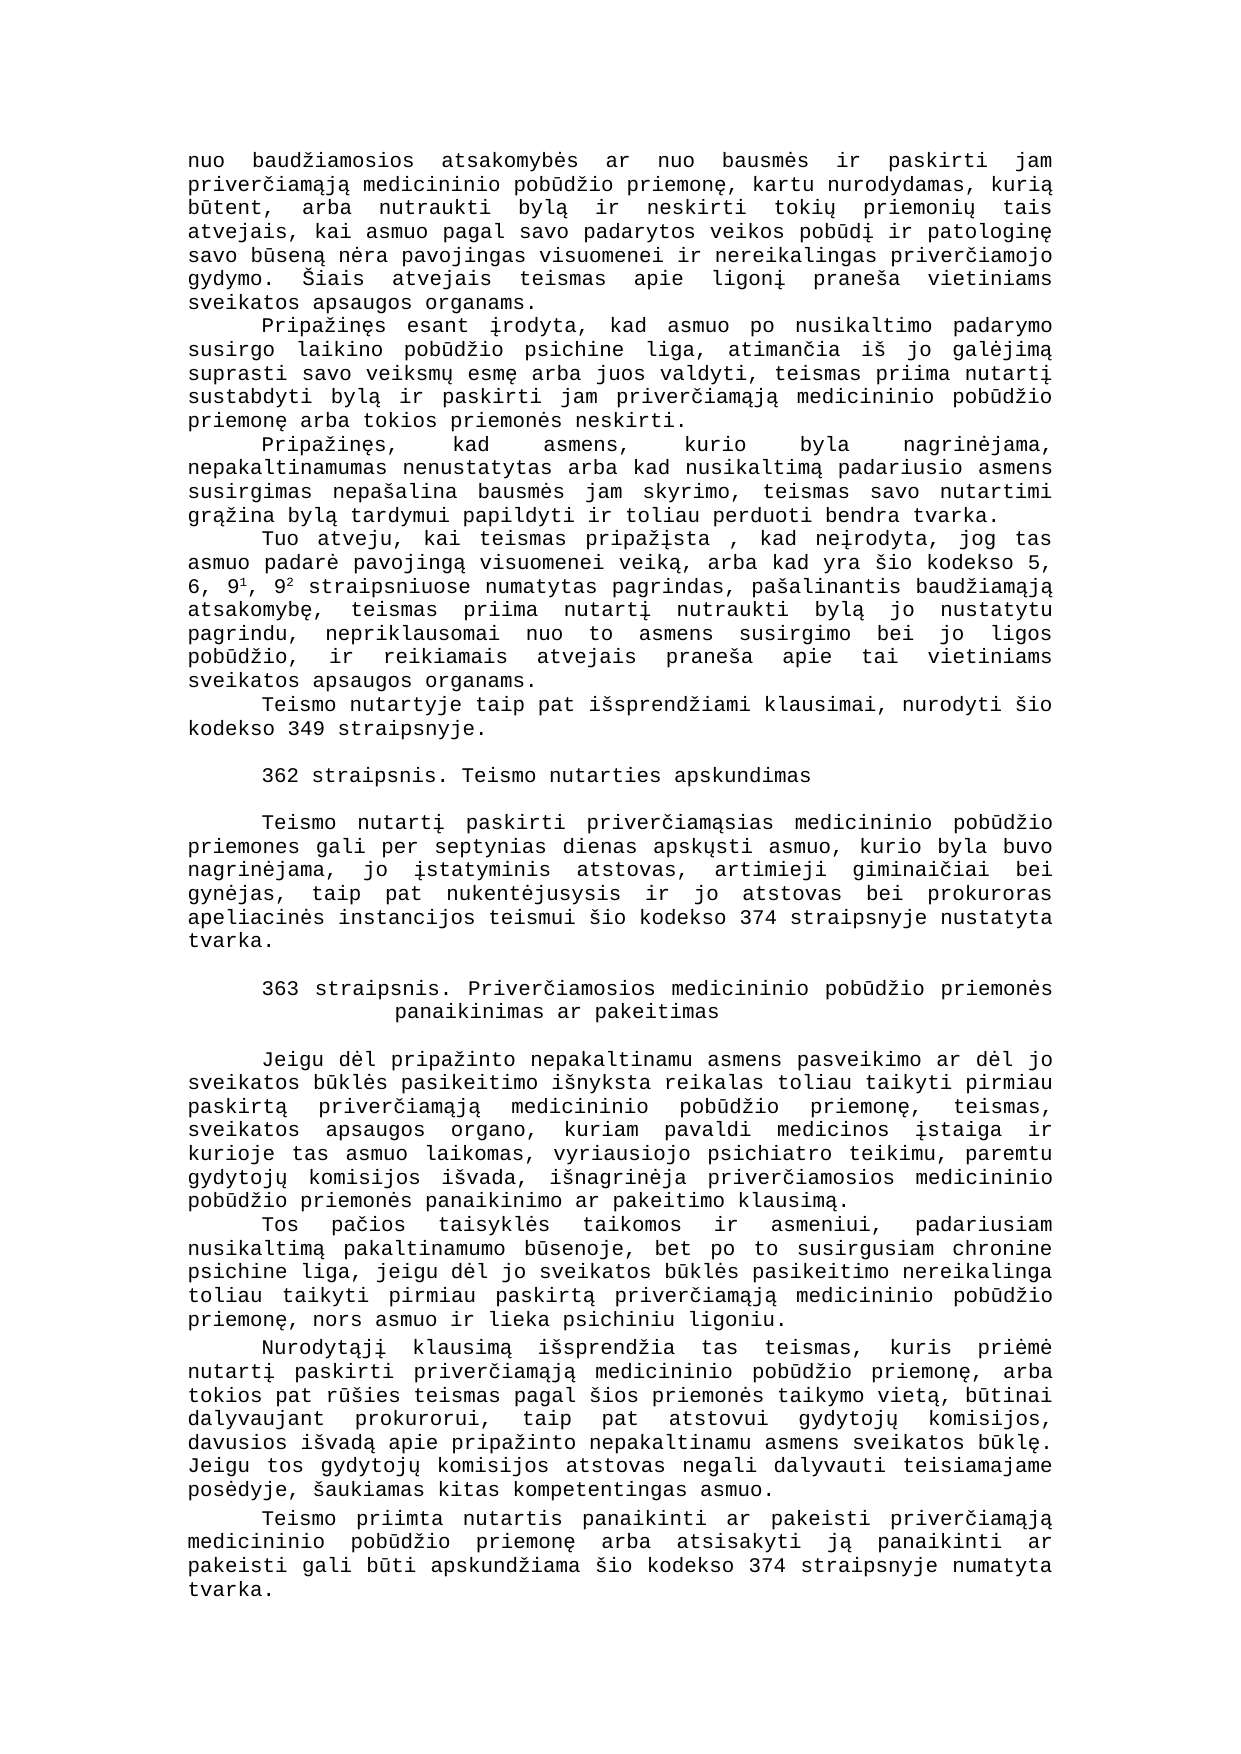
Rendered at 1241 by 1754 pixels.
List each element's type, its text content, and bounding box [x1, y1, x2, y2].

text Teismo priimta nutartis panaikinti ar pakeisti priverčiamąją medicininio pobūdžio priemonę arba atsisakyti ją panaikinti ar pakeisti gali būti apskundžiama šio kodekso 374 straipsnyje numatyta tvarka. [187, 1508, 1053, 1602]
text Nurodytąjį klausimą išsprendžia tas teismas, kuris priėmė nutartį paskirti priverčiamąją medicininio pobūdžio priemonę, arba tokios pat rūšies teismas pagal šios priemonės taikymo vietą, būtinai dalyvaujant prokurorui, taip pat atstovui gydytojų komisijos, davusios išvadą apie pripažinto nepakaltinamu asmens sveikatos būklę. Jeigu tos gydytojų komisijos atstovas negali dalyvauti teisiamajame posėdyje, šaukiamas kitas kompetentingas asmuo. [187, 1337, 1053, 1503]
text Teismo nutartį paskirti priverčiamąsias medicininio pobūdžio priemones gali per septynias dienas apskųsti asmuo, kurio byla buvo nagrinėjama, jo įstatyminis atstovas, artimieji giminaičiai bei gynėjas, taip pat nukentėjusysis ir jo atstovas bei prokuroras apeliacinės instancijos teismui šio kodekso 374 straipsnyje nustatyta tvarka. [187, 812, 1053, 954]
text 362 straipsnis. Teismo nutarties apskundimas [187, 765, 1053, 788]
text Tuo atveju, kai teismas pripažįsta , kad neįrodyta, jog tas asmuo padarė pavojingą visuomenei veiką, arba kad yra šio kodekso 5, 6, 91, 92 straipsniuose numatytas pagrindas, pašalinantis baudžiamąją atsakomybę, teismas priima nutartį nutraukti bylą jo nustatytu pagrindu, nepriklausomai nuo to asmens susirgimo bei jo ligos pobūdžio, ir reikiamais atvejais praneša apie tai vietiniams sveikatos apsaugos organams. [187, 528, 1053, 694]
text Jeigu dėl pripažinto nepakaltinamu asmens pasveikimo ar dėl jo sveikatos būklės pasikeitimo išnyksta reikalas toliau taikyti pirmiau paskirtą priverčiamąją medicininio pobūdžio priemonę, teismas, sveikatos apsaugos organo, kuriam pavaldi medicinos įstaiga ir kurioje tas asmuo laikomas, vyriausiojo psichiatro teikimu, paremtu gydytojų komisijos išvada, išnagrinėja priverčiamosios medicininio pobūdžio priemonės panaikinimo ar pakeitimo klausimą. [187, 1048, 1053, 1214]
text Pripažinęs, kad asmens, kurio byla nagrinėjama, nepakaltinamumas nenustatytas arba kad nusikaltimą padariusio asmens susirgimas nepašalina bausmės jam skyrimo, teismas savo nutartimi grąžina bylą tardymui papildyti ir toliau perduoti bendra tvarka. [187, 434, 1053, 528]
text Tos pačios taisyklės taikomos ir asmeniui, padariusiam nusikaltimą pakaltinamumo būsenoje, bet po to susirgusiam chronine psichine liga, jeigu dėl jo sveikatos būklės pasikeitimo nereikalinga toliau taikyti pirmiau paskirtą priverčiamąją medicininio pobūdžio priemonę, nors asmuo ir lieka psichiniu ligoniu. [187, 1214, 1053, 1332]
text nuo baudžiamosios atsakomybės ar nuo bausmės ir paskirti jam priverčiamąją medicininio pobūdžio priemonę, kartu nurodydamas, kurią būtent, arba nutraukti bylą ir neskirti tokių priemonių tais atvejais, kai asmuo pagal savo padarytos veikos pobūdį ir patologinę savo būseną nėra pavojingas visuomenei ir nereikalingas priverčiamojo gydymo. Šiais atvejais teismas apie ligonį praneša vietiniams sveikatos apsaugos organams. [187, 150, 1053, 316]
text Teismo nutartyje taip pat išsprendžiami klausimai, nurodyti šio kodekso 349 straipsnyje. [187, 694, 1053, 741]
text Pripažinęs esant įrodyta, kad asmuo po nusikaltimo padarymo susirgo laikino pobūdžio psichine liga, atimančia iš jo galėjimą suprasti savo veiksmų esmę arba juos valdyti, teismas priima nutartį sustabdyti bylą ir paskirti jam priverčiamąją medicininio pobūdžio priemonę arba tokios priemonės neskirti. [187, 316, 1053, 434]
text 363 straipsnis. Priverčiamosios medicininio pobūdžio priemonės panaikinimas ar pakeitimas [261, 978, 1053, 1025]
